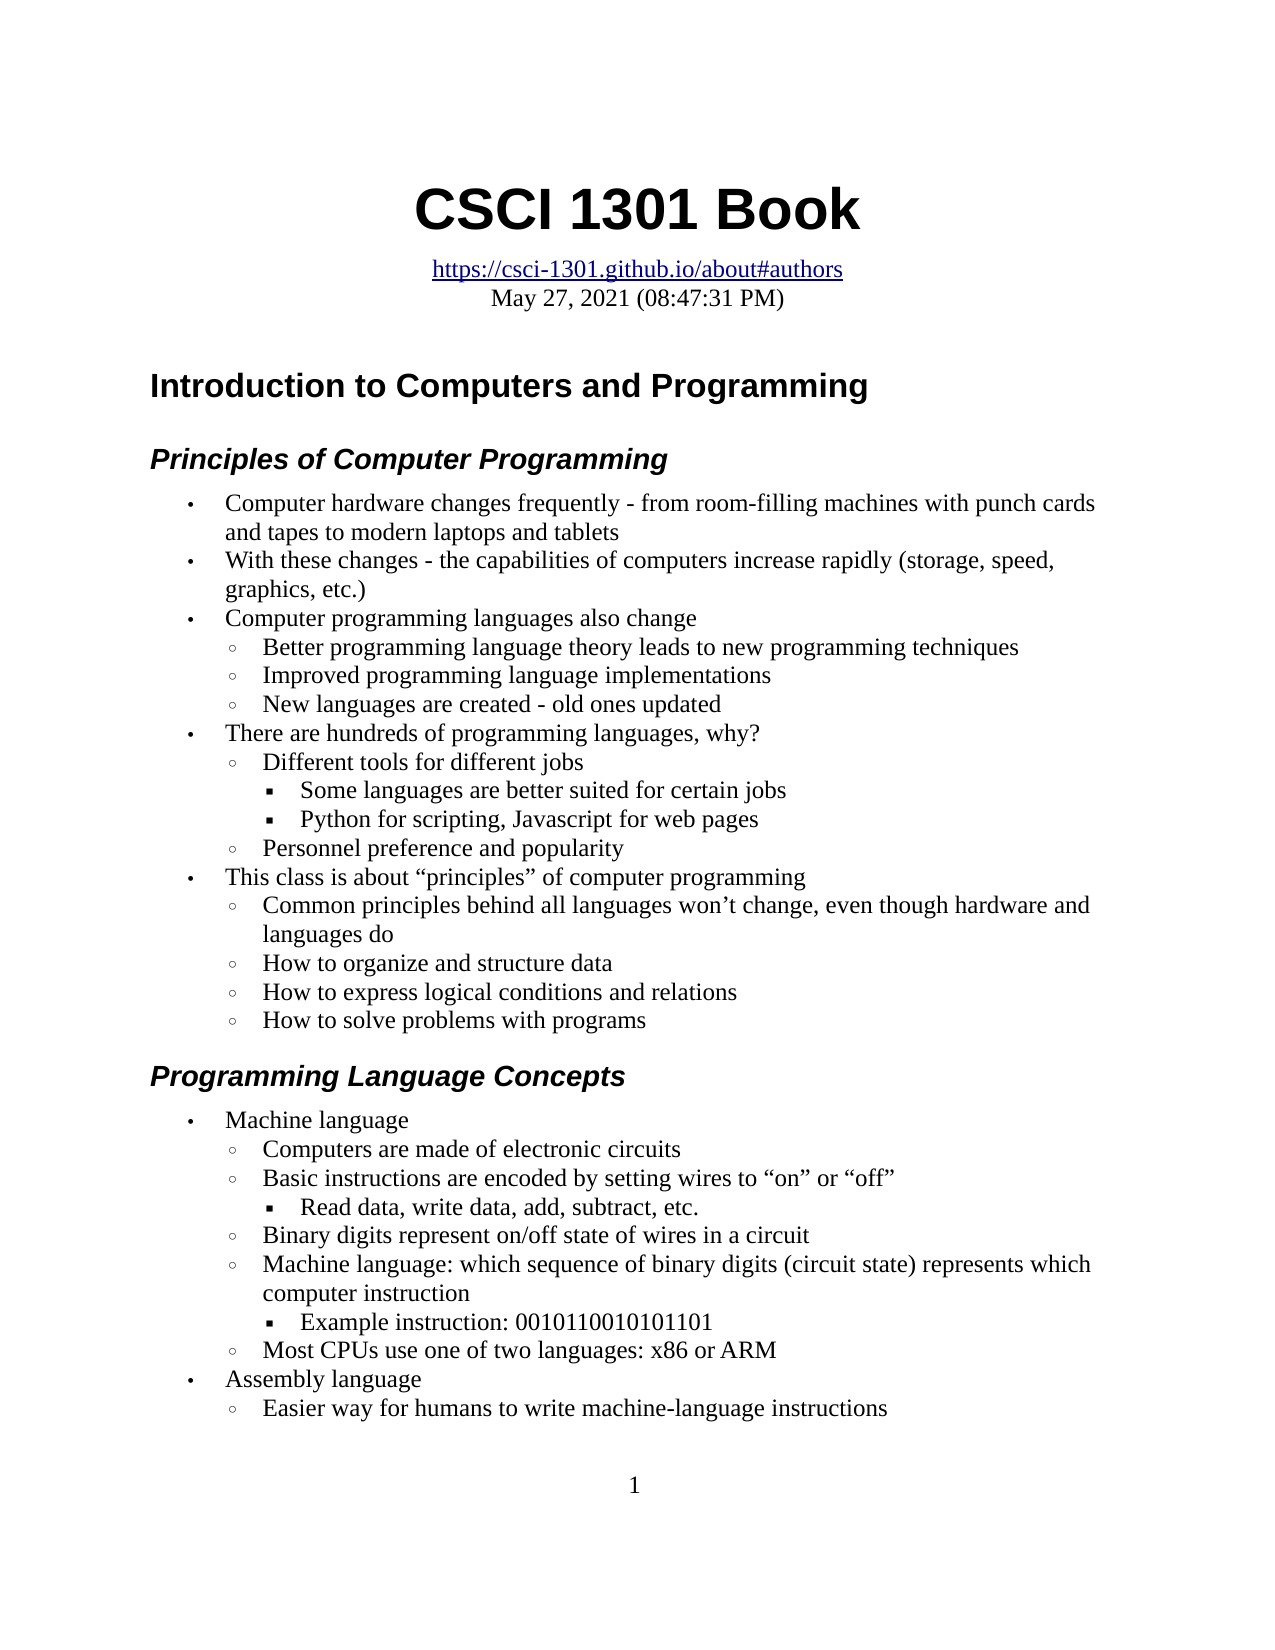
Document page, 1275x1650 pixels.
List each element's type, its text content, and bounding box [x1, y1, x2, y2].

list Most CPUs use one of two languages: x86 or ARM [225, 1335, 1125, 1364]
text May 27, 2021 (08:47:31 PM) [150, 283, 1125, 312]
subtitle Introduction to Computers and Programming [150, 366, 1125, 404]
list With these changes - the capabilities of computers increase rapidly (storage, speed, graphics, etc.) [187, 546, 1125, 603]
list Some languages are better suited for certain jobs [262, 776, 1125, 804]
list Personnel preference and popularity [225, 833, 1125, 862]
list Machine language [187, 1105, 1125, 1134]
list Common principles behind all languages won’t change, even though hardware and languages do [225, 891, 1125, 948]
list Better programming language theory leads to new programming techniques [225, 632, 1125, 661]
list How to organize and structure data [225, 948, 1125, 977]
list Assembly language [187, 1364, 1125, 1393]
list Binary digits represent on/off state of wires in a circuit [225, 1220, 1125, 1249]
title CSCI 1301 Book [150, 175, 1125, 242]
list Computer programming languages also change [187, 603, 1125, 632]
list Computer hardware changes frequently - from room-filling machines with punch cards and tapes to modern laptops and tablets [187, 488, 1125, 546]
list Different tools for different jobs [225, 747, 1125, 776]
subtitle Programming Language Concepts [150, 1059, 1125, 1093]
list Easier way for humans to write machine-language instructions [225, 1393, 1125, 1422]
list Python for scripting, Javascript for web pages [262, 804, 1125, 833]
list How to express logical conditions and relations [225, 977, 1125, 1006]
list There are hundreds of programming languages, why? [187, 718, 1125, 747]
list Basic instructions are encoded by setting wires to “on” or “off” [225, 1163, 1125, 1192]
list Machine language: which sequence of binary digits (circuit state) represents which computer instruction [225, 1249, 1125, 1307]
list Read data, write data, add, subtract, etc. [262, 1192, 1125, 1220]
list Example instruction: 0010110010101101 [262, 1307, 1125, 1335]
list This class is about “principles” of computer programming [187, 862, 1125, 891]
list New languages are created - old ones updated [225, 689, 1125, 718]
list Improved programming language implementations [225, 661, 1125, 689]
subtitle Principles of Computer Programming [150, 442, 1125, 476]
list How to solve problems with programs [225, 1006, 1125, 1034]
text https://csci-1301.github.io/about#authors [150, 254, 1125, 283]
list Computers are made of electronic circuits [225, 1134, 1125, 1163]
